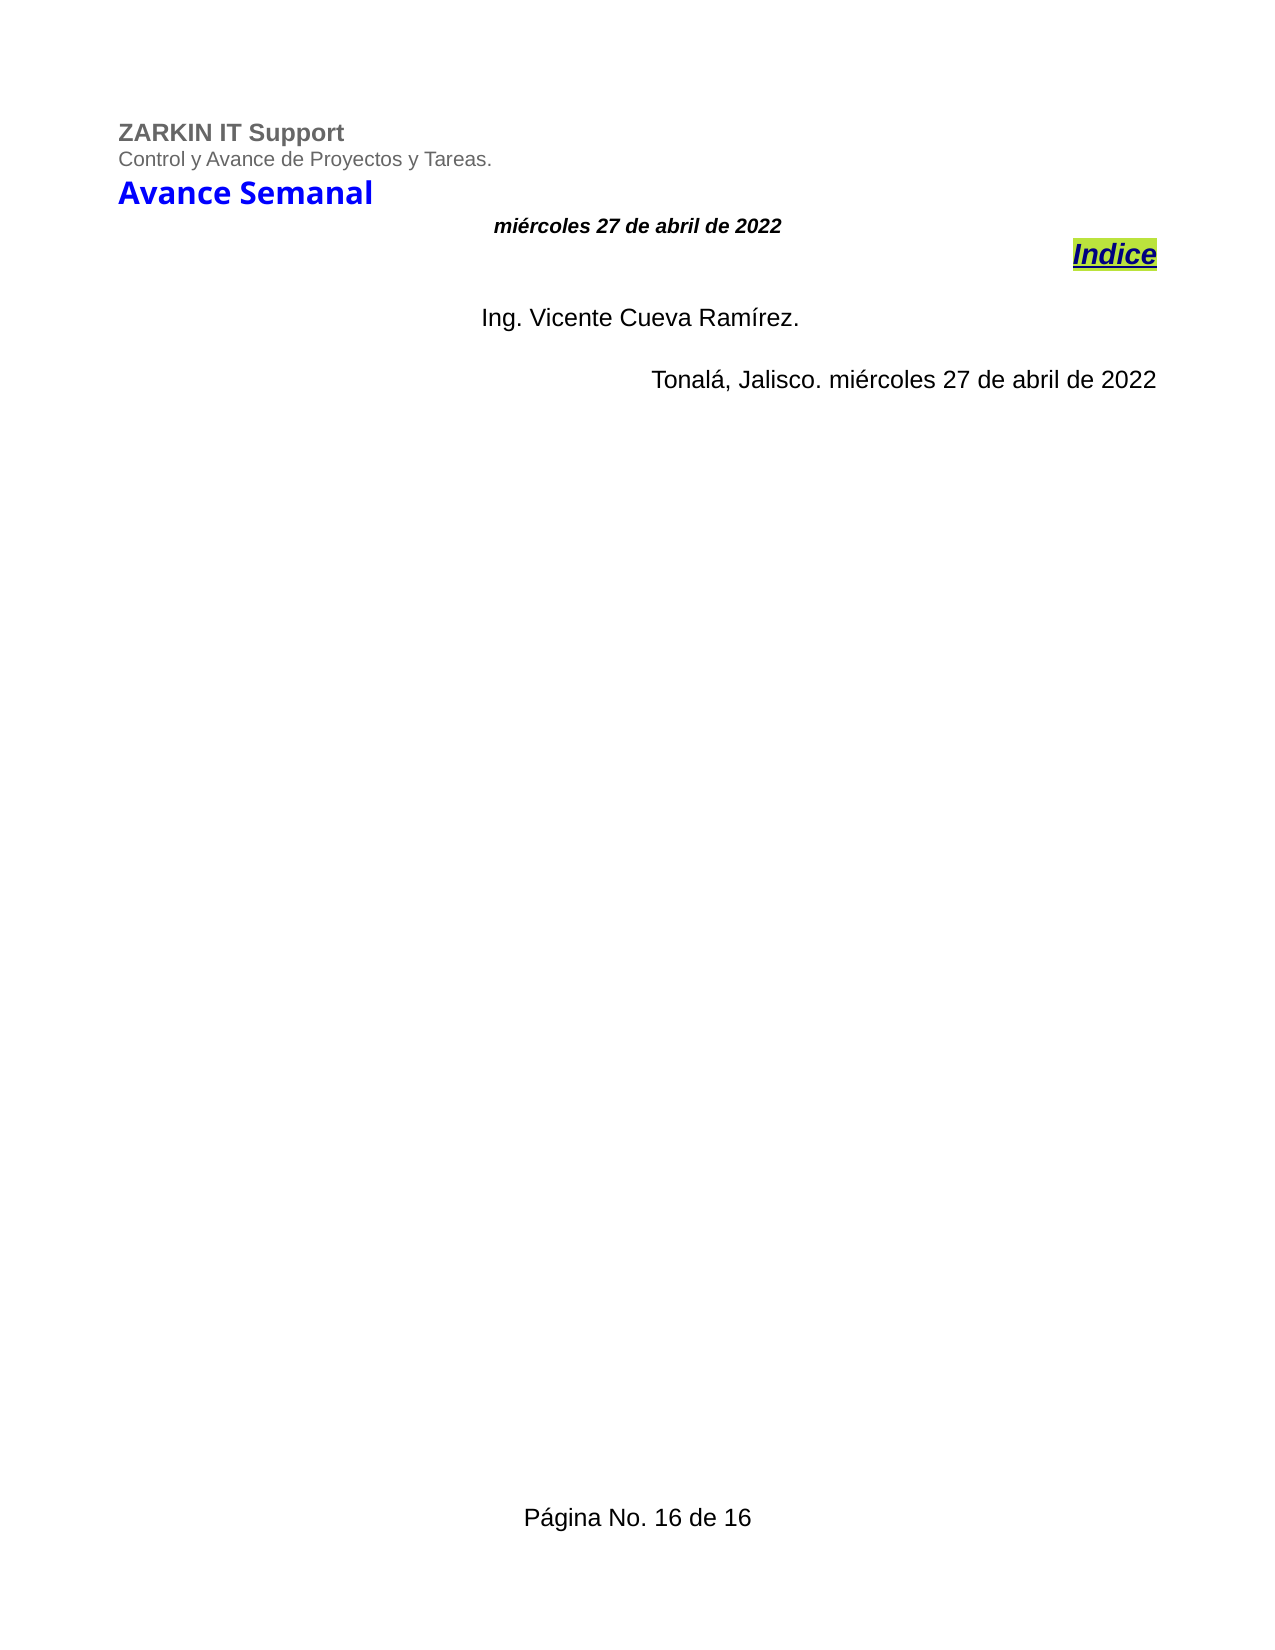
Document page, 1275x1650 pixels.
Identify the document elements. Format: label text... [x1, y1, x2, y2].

list Tonalá, Jalisco. miércoles 27 de abril de 2022 [124, 365, 1157, 394]
list Ing. Vicente Cueva Ramírez. [124, 303, 1157, 332]
